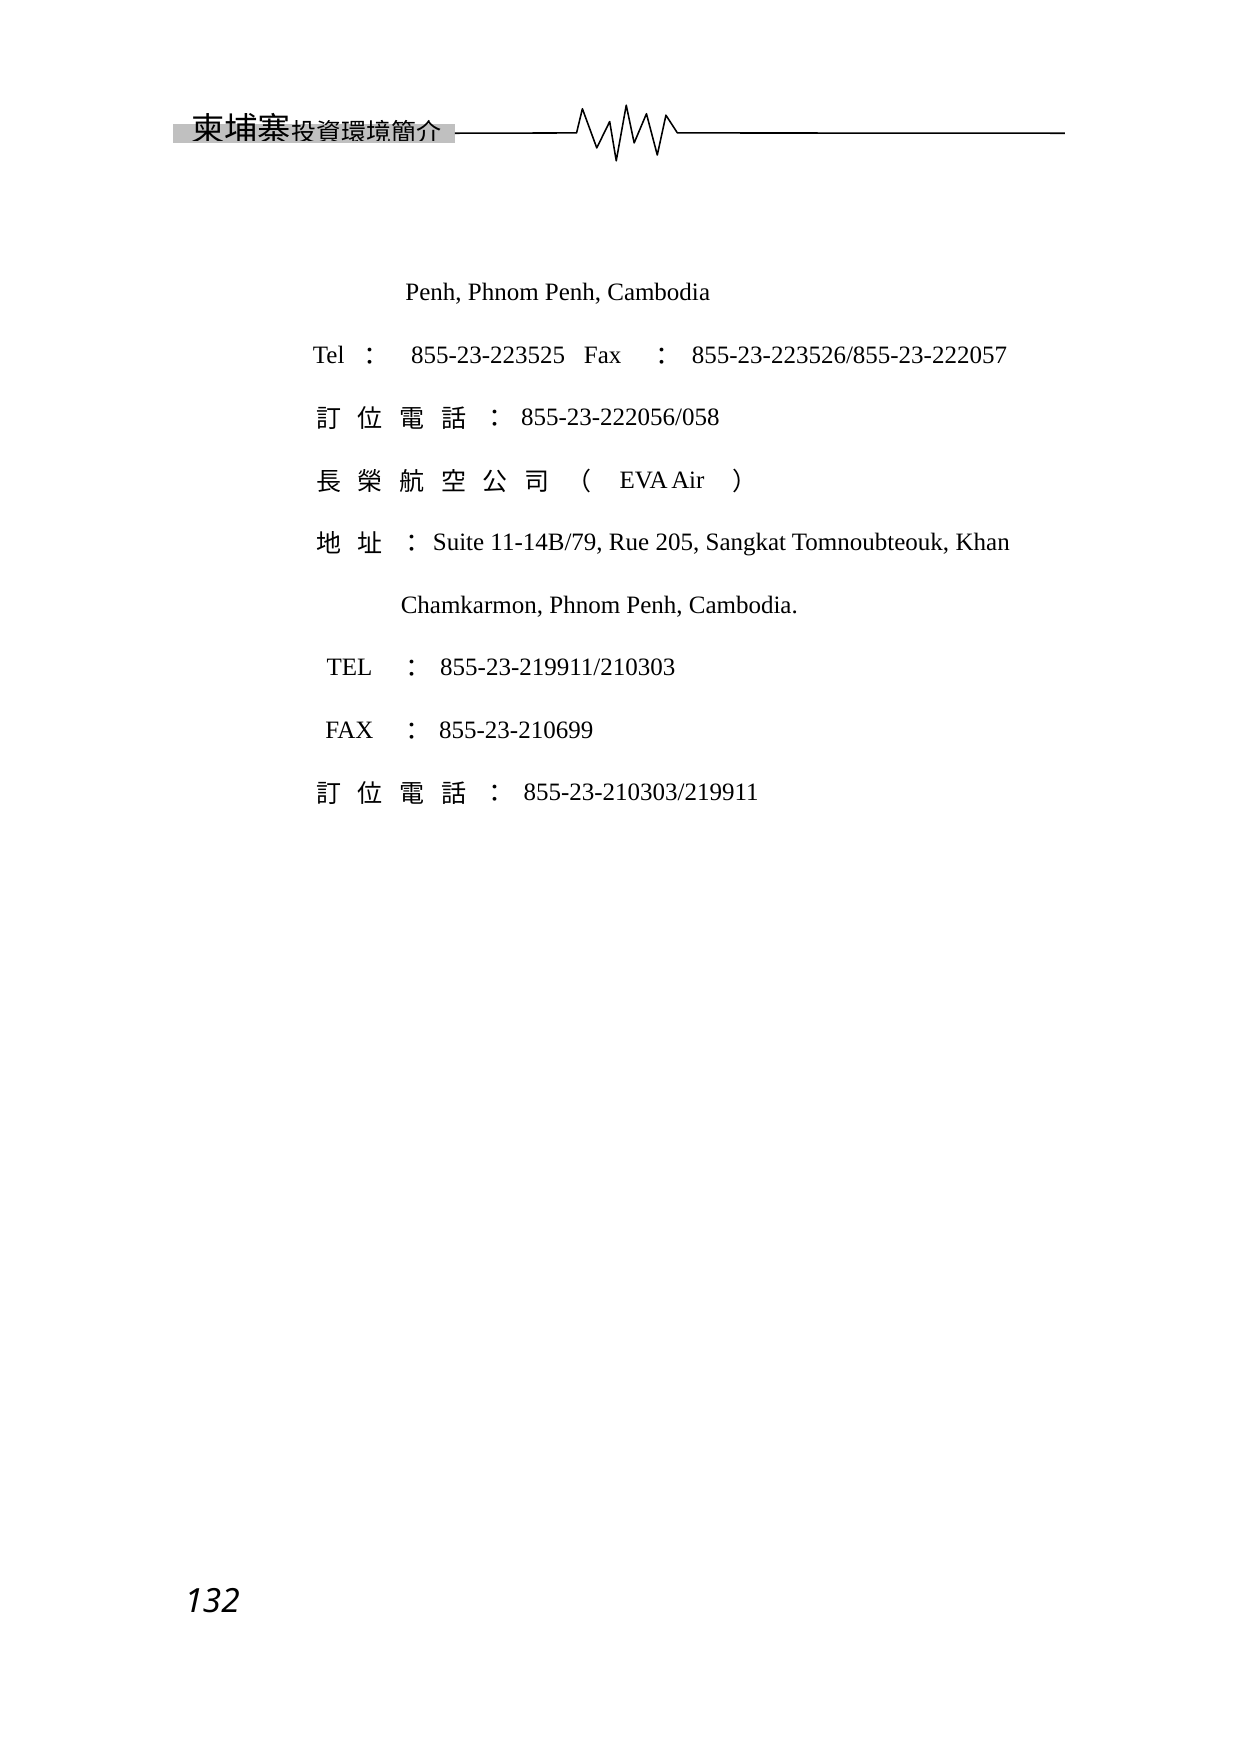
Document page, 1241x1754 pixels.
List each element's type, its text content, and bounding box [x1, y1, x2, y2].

text Tel：855-23-223525 Fax：855-23-223526/855-23-222057 [281, 313, 1058, 375]
text Penh, Phnom Penh, Cambodia [281, 250, 1058, 313]
text 地址：Suite 11-14B/79, Rue 205, Sangkat Tomnoubteouk, Khan Chamkarmon, Phnom Penh, Cambodia. [281, 500, 1058, 625]
text 訂位電話：855-23-222056/058 [281, 375, 1058, 438]
text TEL：855-23-219911/210303 [281, 625, 1058, 688]
text 訂位電話：855-23-210303/219911 [281, 750, 1058, 813]
text 長榮航空公司（EVA Air） [281, 438, 1058, 500]
text FAX：855-23-210699 [281, 688, 1058, 750]
